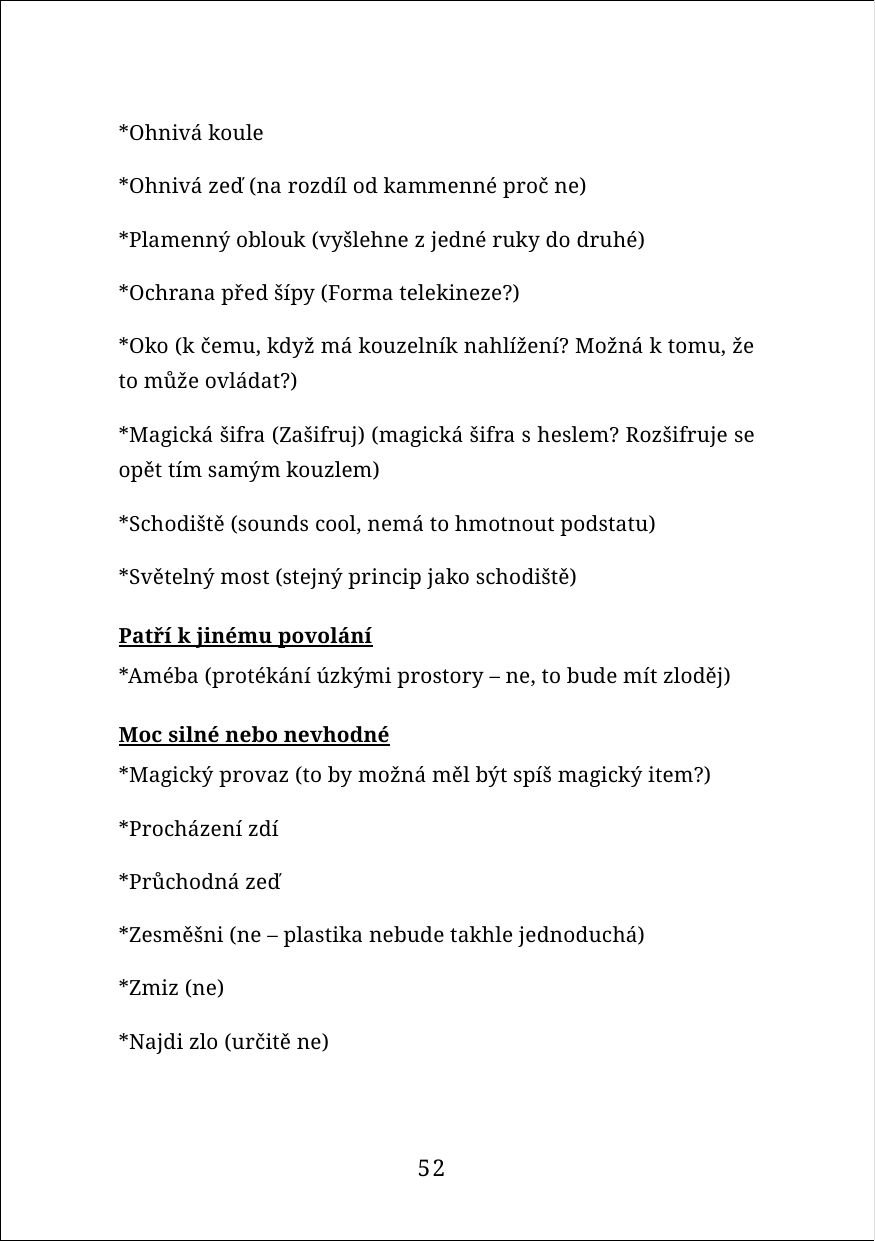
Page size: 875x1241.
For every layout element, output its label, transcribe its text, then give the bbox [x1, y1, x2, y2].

text *Schodiště (sounds cool, nemá to hmotnout podstatu) [118, 509, 756, 537]
text *Améba (protékání úzkými prostory – ne, to bude mít zloděj) [118, 661, 756, 690]
text *Ochrana před šípy (Forma telekineze?) [118, 278, 756, 306]
subtitle Moc silné nebo nevhodné [118, 720, 756, 749]
text *Plamenný oblouk (vyšlehne z jedné ruky do druhé) [118, 225, 756, 253]
subtitle Patří k jinému povolání [118, 621, 756, 649]
text *Najdi zlo (určitě ne) [118, 1027, 756, 1055]
text *Ohnivá koule [118, 118, 756, 147]
text *Zesměšni (ne – plastika nebude takhle jednoduchá) [118, 920, 756, 949]
text *Ohnivá zeď (na rozdíl od kammenné proč ne) [118, 171, 756, 200]
text *Procházení zdí [118, 814, 756, 842]
text *Magická šifra (Zašifruj) (magická šifra s heslem? Rozšifruje se opět tím samým kouzlem) [118, 420, 756, 484]
text *Zmiz (ne) [118, 973, 756, 1002]
text *Magický provaz (to by možná měl být spíš magický item?) [118, 761, 756, 789]
text *Oko (k čemu, když má kouzelník nahlížení? Možná k tomu, že to může ovládat?) [118, 331, 756, 395]
text *Průchodná zeď [118, 867, 756, 896]
text *Světelný most (stejný princip jako schodiště) [118, 562, 756, 590]
